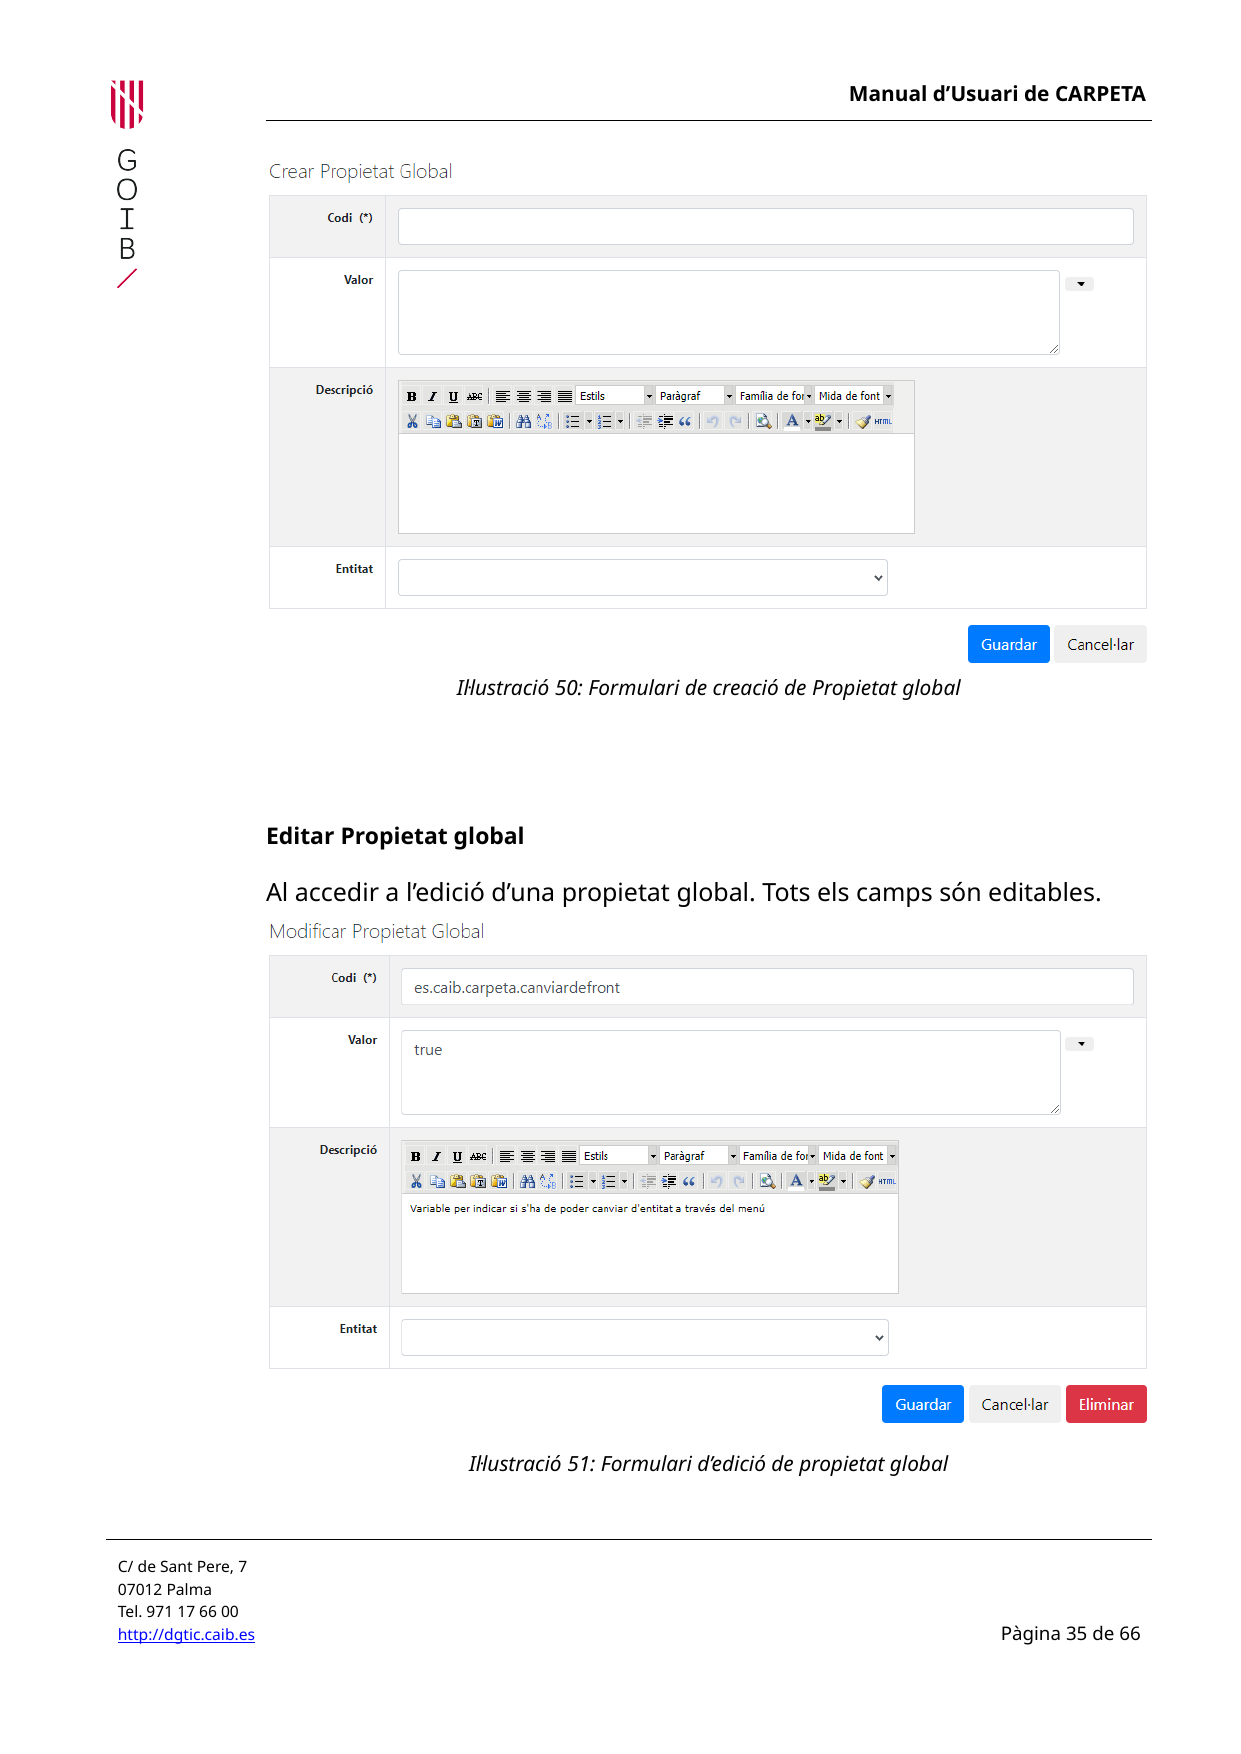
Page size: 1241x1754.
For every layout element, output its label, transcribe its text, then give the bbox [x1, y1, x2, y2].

list Al accedir a l’edició d’una propietat global. Tots els camps són editables. [266, 874, 1152, 908]
text Il·lustració 51: Formulari d’edició de propietat global [266, 1426, 1152, 1478]
text Il·lustració 50: Formulari de creació de Propietat global [266, 669, 1152, 702]
picture [265, 156, 1152, 669]
picture [82, 57, 172, 319]
list Editar Propietat global [266, 819, 1152, 851]
picture [265, 920, 1152, 1426]
